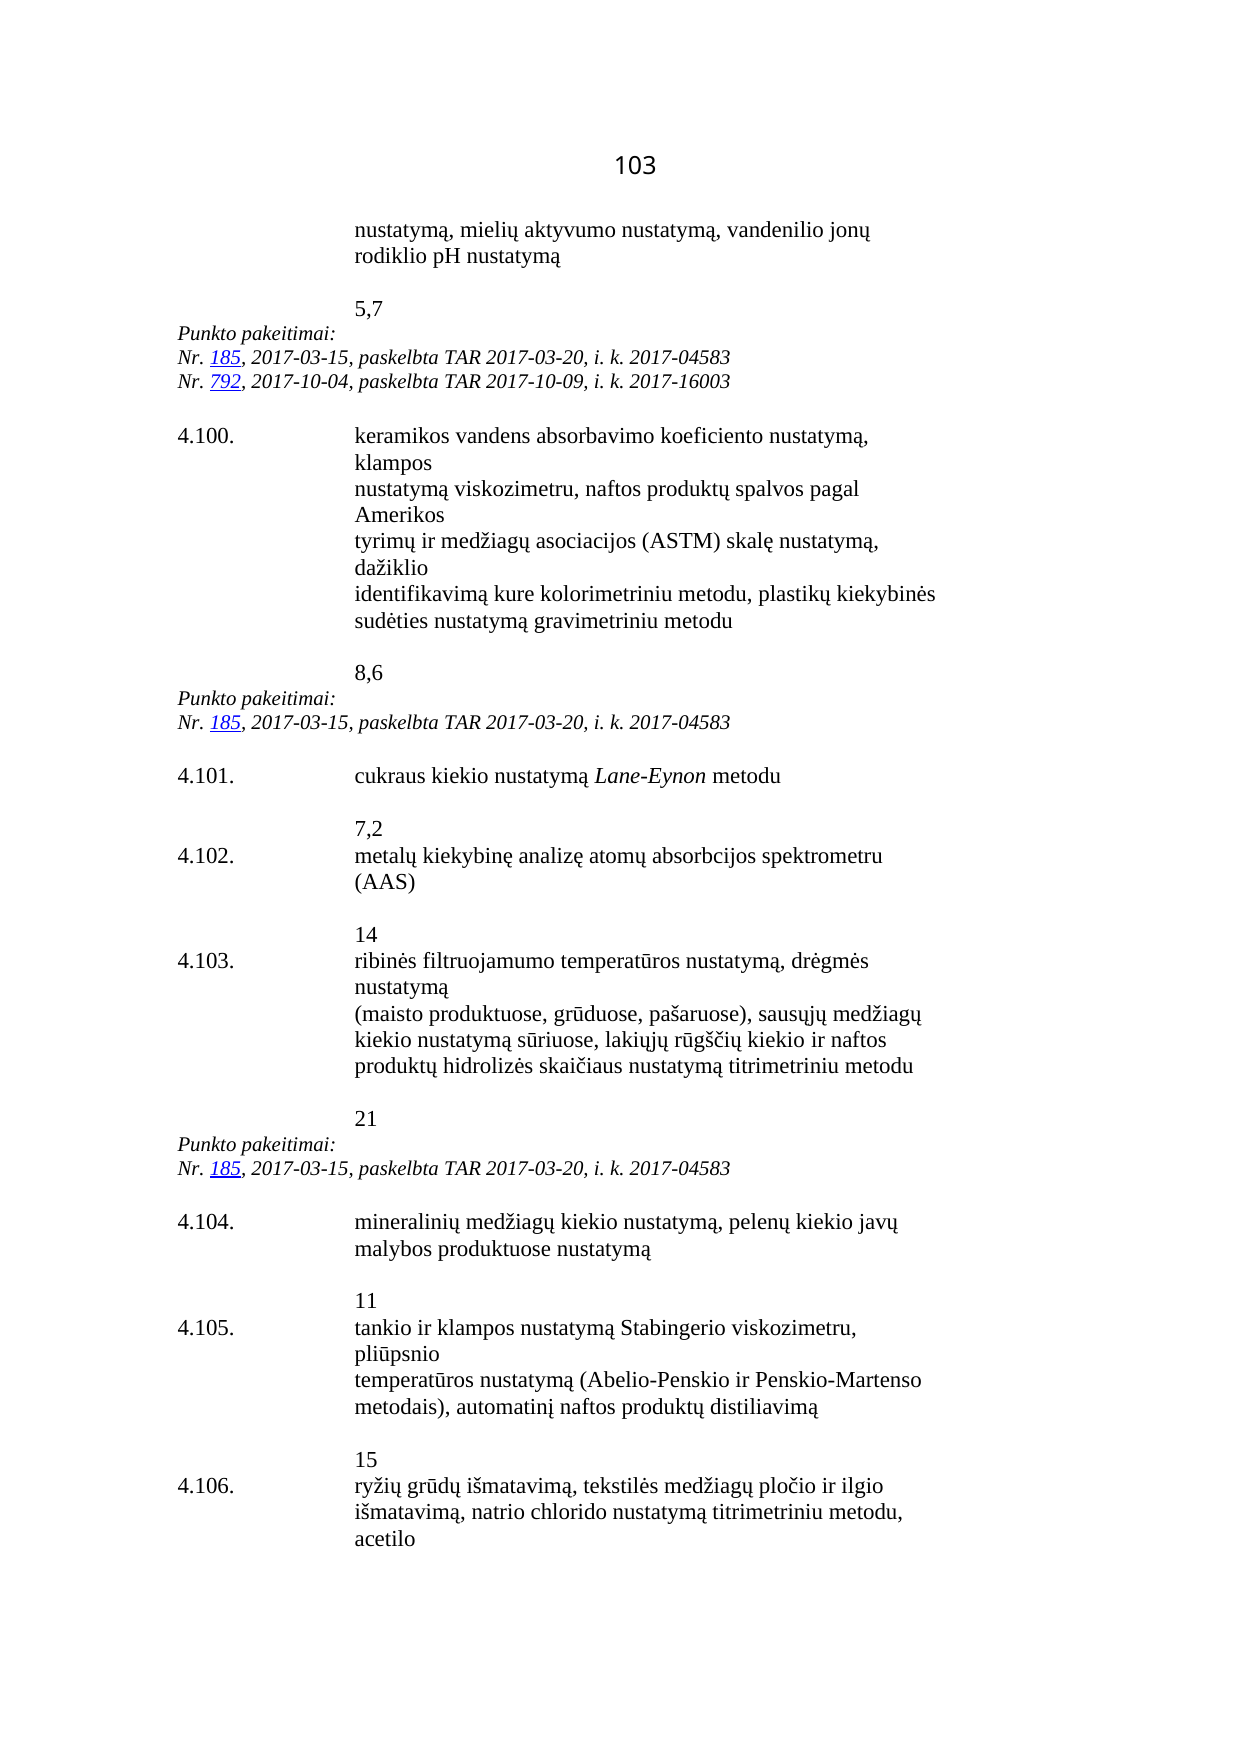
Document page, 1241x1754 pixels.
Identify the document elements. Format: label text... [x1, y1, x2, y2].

text metodais), automatinį naftos produktų distiliavimą 15 [354, 1393, 945, 1472]
text rodiklio pH nustatymą 5,7 [354, 242, 945, 321]
text tyrimų ir medžiagų asociacijos (ASTM) skalę nustatymą, dažiklio [354, 528, 945, 580]
text Punkto pakeitimai: [177, 686, 1093, 710]
text Nr. 185, 2017-03-15, paskelbta TAR 2017-03-20, i. k. 2017-04583 [177, 1156, 1093, 1180]
text Punkto pakeitimai: [177, 1132, 1093, 1156]
text nustatymą viskozimetru, naftos produktų spalvos pagal Amerikos [354, 475, 945, 528]
text kiekio nustatymą sūriuose, lakiųjų rūgščių kiekio ir naftos [354, 1026, 945, 1052]
text (maisto produktuose, grūduose, pašaruose), sausųjų medžiagų [354, 1000, 945, 1026]
text 4.101. cukraus kiekio nustatymą Lane-Eynon metodu 7,2 [177, 763, 945, 842]
text 4.105. tankio ir klampos nustatymą Stabingerio viskozimetru, pliūpsnio [177, 1314, 945, 1367]
text 4.104. mineralinių medžiagų kiekio nustatymą, pelenų kiekio javų [177, 1208, 945, 1235]
text nustatymą, mielių aktyvumo nustatymą, vandenilio jonų [354, 216, 945, 242]
text temperatūros nustatymą (Abelio-Penskio ir Penskio-Martenso [354, 1367, 945, 1393]
text Nr. 792, 2017-10-04, paskelbta TAR 2017-10-09, i. k. 2017-16003 [177, 369, 1093, 393]
text malybos produktuose nustatymą 11 [354, 1235, 945, 1314]
text produktų hidrolizės skaičiaus nustatymą titrimetriniu metodu 21 [354, 1052, 945, 1132]
text 4.102. metalų kiekybinę analizę atomų absorbcijos spektrometru (AAS) 14 [177, 842, 945, 947]
text 4.100. keramikos vandens absorbavimo koeficiento nustatymą, klampos [177, 422, 945, 475]
text 4.106. ryžių grūdų išmatavimą, tekstilės medžiagų pločio ir ilgio [177, 1472, 945, 1498]
text Punkto pakeitimai: [177, 321, 1093, 345]
text 4.103. ribinės filtruojamumo temperatūros nustatymą, drėgmės nustatymą [177, 947, 945, 1000]
text Nr. 185, 2017-03-15, paskelbta TAR 2017-03-20, i. k. 2017-04583 [177, 345, 1093, 369]
text išmatavimą, natrio chlorido nustatymą titrimetriniu metodu, acetilo [354, 1498, 945, 1551]
text Nr. 185, 2017-03-15, paskelbta TAR 2017-03-20, i. k. 2017-04583 [177, 710, 1093, 734]
text sudėties nustatymą gravimetriniu metodu 8,6 [354, 607, 945, 686]
text identifikavimą kure kolorimetriniu metodu, plastikų kiekybinės [354, 580, 945, 607]
